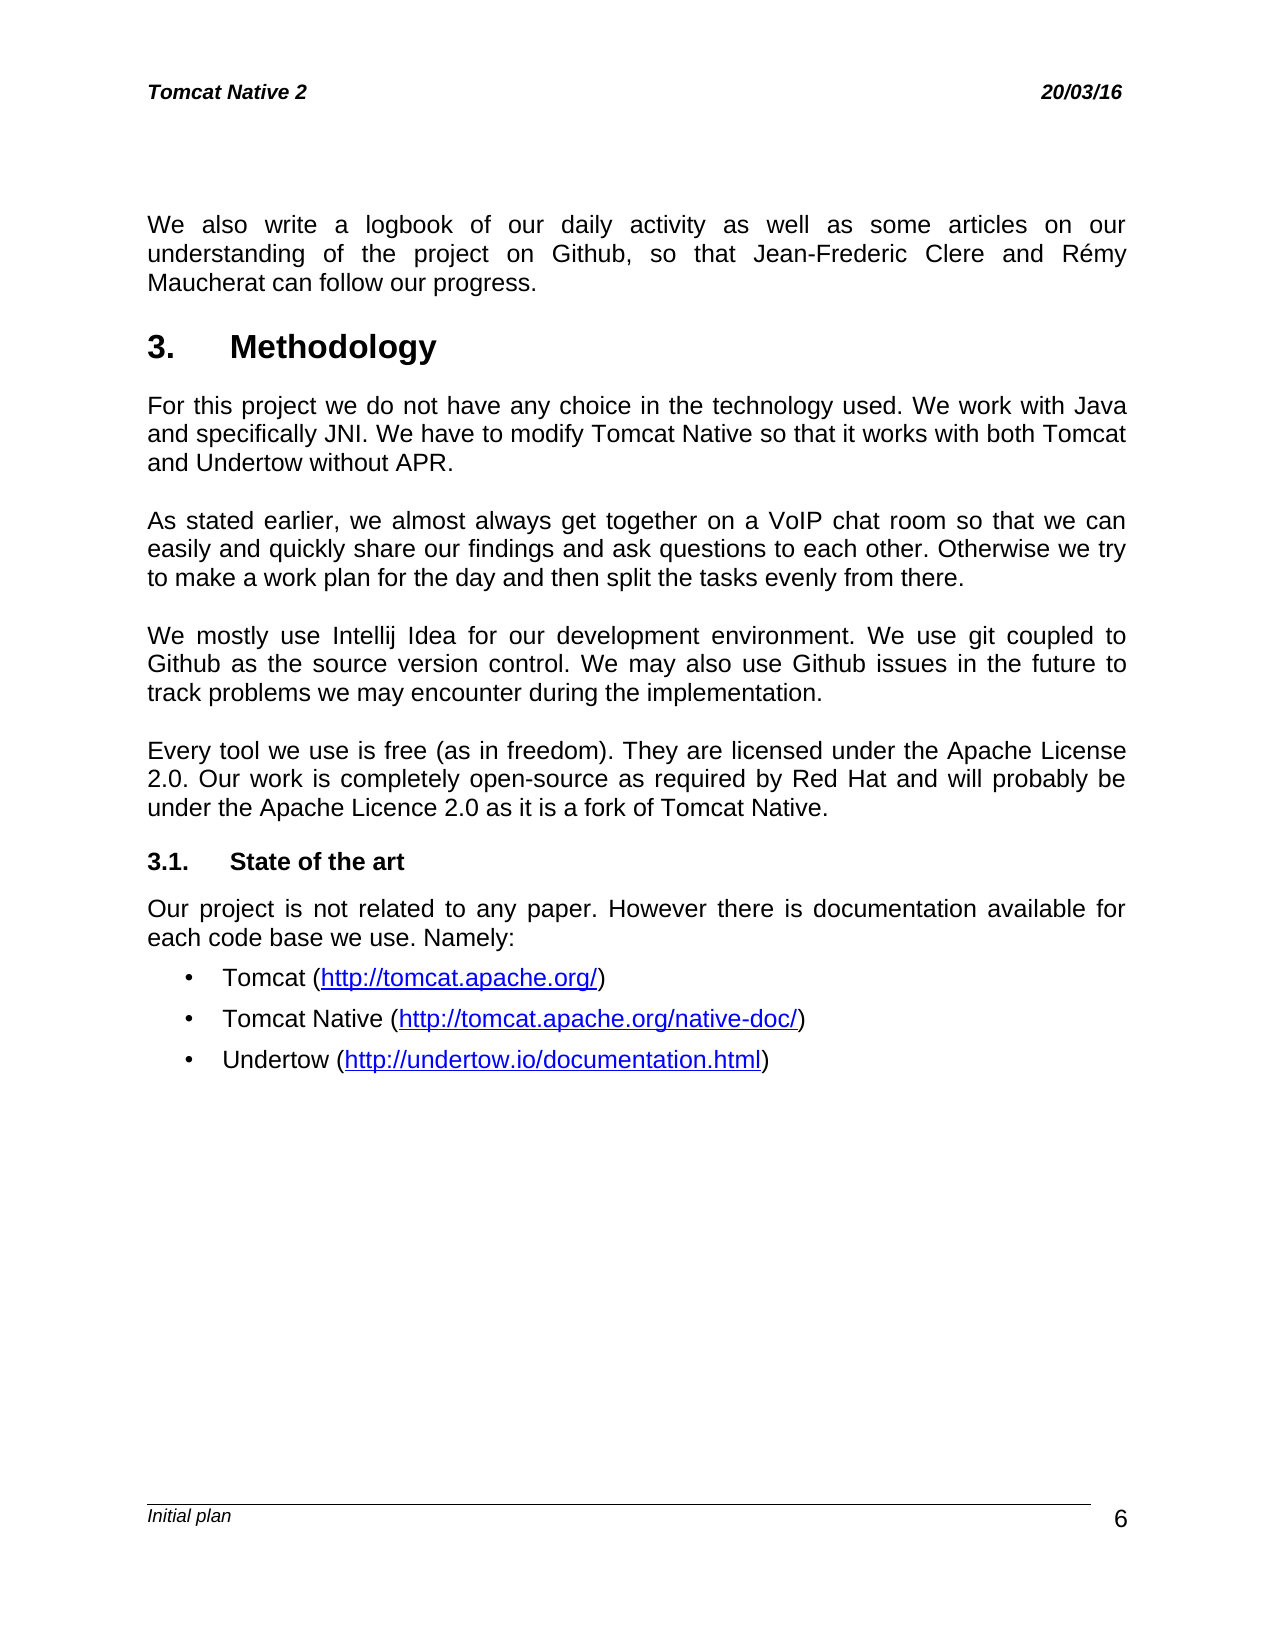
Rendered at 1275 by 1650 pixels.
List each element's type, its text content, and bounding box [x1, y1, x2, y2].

subtitle State of the art [147, 847, 1128, 876]
text Our project is not related to any paper. However there is documentation available for each code base we use. Namely: [147, 894, 1128, 952]
list Tomcat (http://tomcat.apache.org/) [184, 963, 1128, 992]
text We mostly use Intellij Idea for our development environment. We use git coupled to Github as the source version control. We may also use Github issues in the future to track problems we may encounter during the implementation. [147, 621, 1128, 707]
list Tomcat Native (http://tomcat.apache.org/native-doc/) [184, 1004, 1128, 1033]
subtitle Methodology [147, 327, 1128, 366]
text For this project we do not have any choice in the technology used. We work with Java and specifically JNI. We have to modify Tomcat Native so that it works with both Tomcat and Undertow without APR. [147, 391, 1128, 477]
list Undertow (http://undertow.io/documentation.html) [184, 1045, 1128, 1074]
text Every tool we use is free (as in freedom). They are licensed under the Apache License 2.0. Our work is completely open-source as required by Red Hat and will probably be under the Apache Licence 2.0 as it is a fork of Tomcat Native. [147, 736, 1128, 822]
text As stated earlier, we almost always get together on a VoIP chat room so that we can easily and quickly share our findings and ask questions to each other. Otherwise we try to make a work plan for the day and then split the tasks evenly from there. [147, 506, 1128, 592]
text We also write a logbook of our daily activity as well as some articles on our understanding of the project on Github, so that Jean-Frederic Clere and Rémy Maucherat can follow our progress. [147, 210, 1128, 296]
